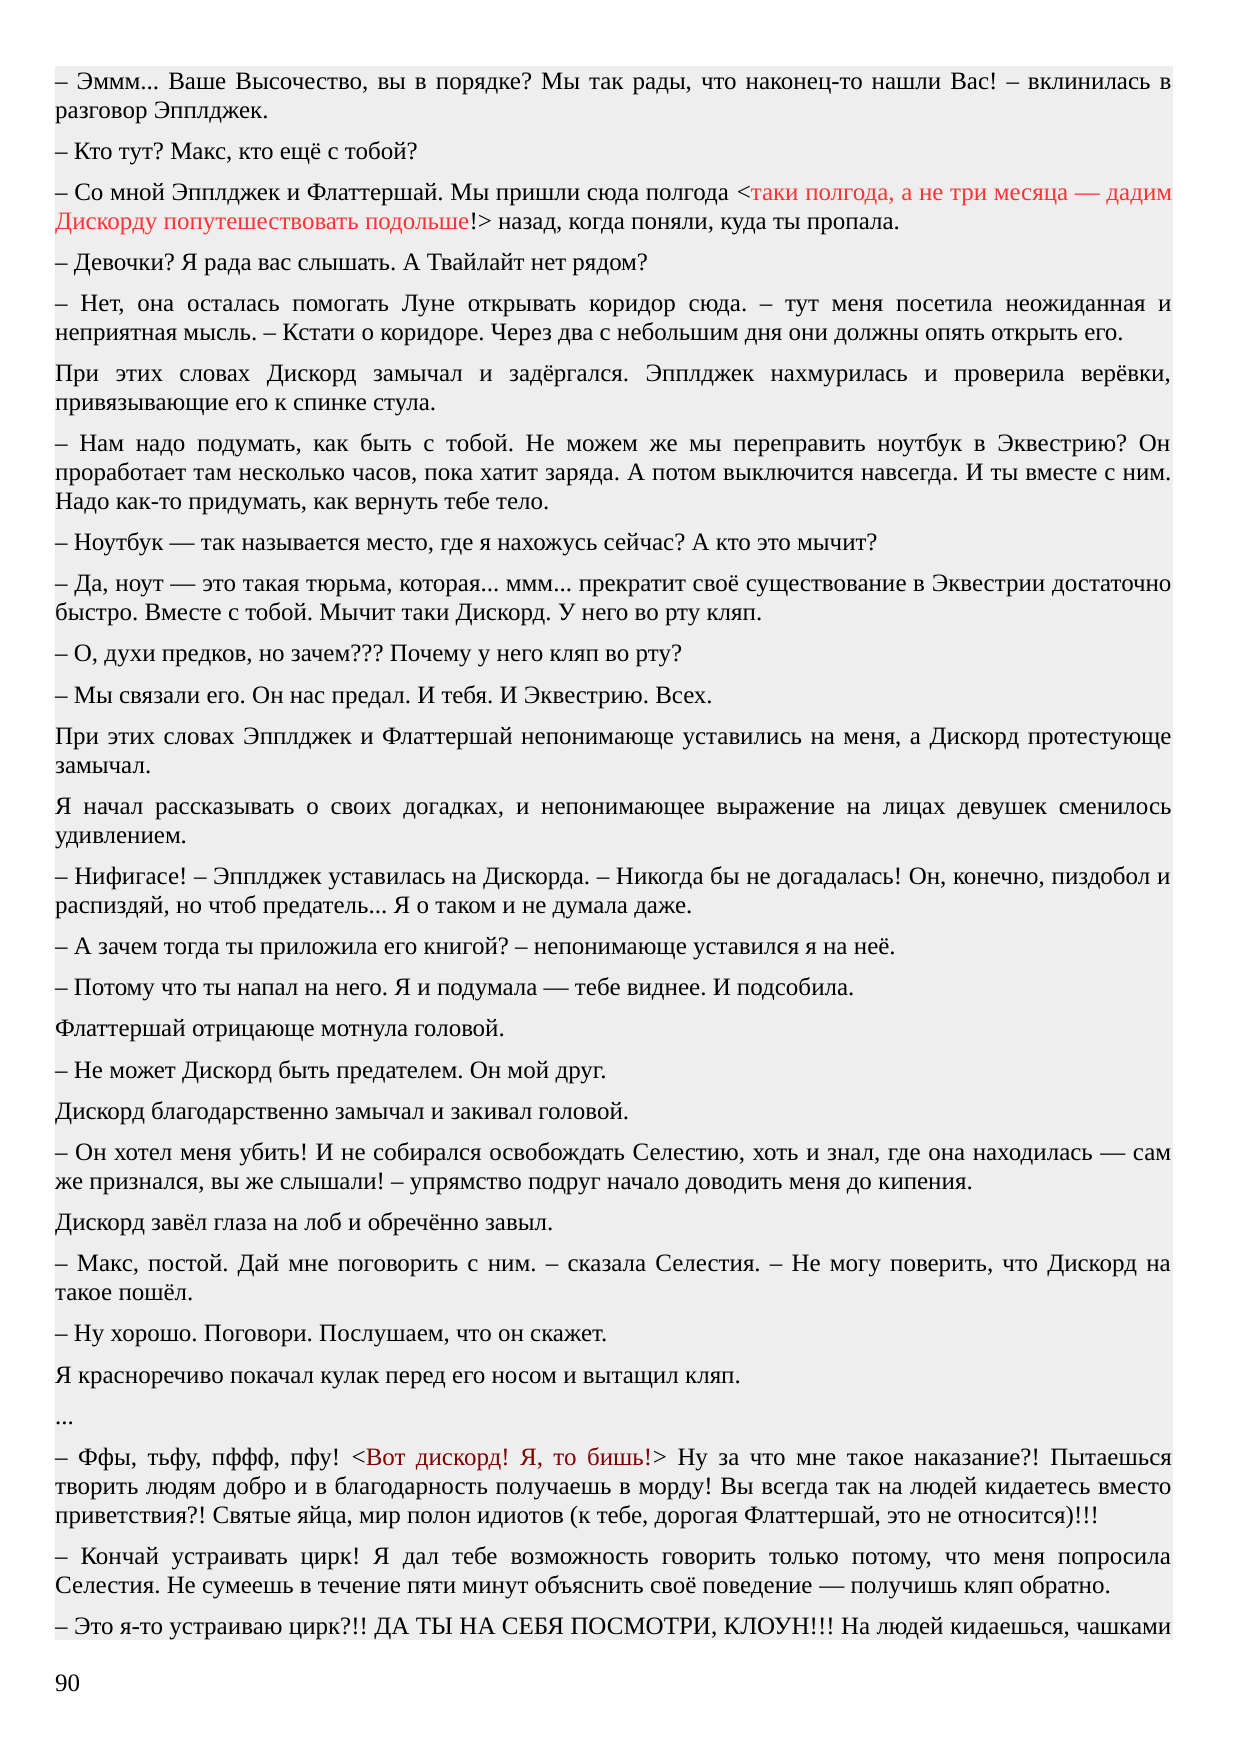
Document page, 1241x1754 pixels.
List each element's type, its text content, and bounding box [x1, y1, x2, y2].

text – Потому что ты напал на него. Я и подумала — тебе виднее. И подсобила. [55, 972, 1173, 1001]
text – Он хотел меня убить! И не собирался освобождать Селестию, хоть и знал, где она находилась — сам же признался, вы же слышали! – упрямство подруг начало доводить меня до кипения. [55, 1137, 1173, 1195]
text Дискорд завёл глаза на лоб и обречённо завыл. [55, 1207, 1173, 1236]
text – Да, ноут — это такая тюрьма, которая... ммм... прекратит своё существование в Эквестрии достаточно быстро. Вместе с тобой. Мычит таки Дискорд. У него во рту кляп. [55, 568, 1173, 626]
text – Эммм... Ваше Высочество, вы в порядке? Мы так рады, что наконец-то нашли Вас! – вклинилась в разговор Эпплджек. [55, 66, 1173, 123]
text – Ну хорошо. Поговори. Послушаем, что он скажет. [55, 1318, 1173, 1347]
text Флаттершай отрицающе мотнула головой. [55, 1013, 1173, 1042]
text – Кончай устраивать цирк! Я дал тебе возможность говорить только потому, что меня попросила Селестия. Не сумеешь в течение пяти минут объяснить своё поведение — получишь кляп обратно. [55, 1541, 1173, 1598]
text Я начал рассказывать о своих догадках, и непонимающее выражение на лицах девушек сменилось удивлением. [55, 791, 1173, 848]
text – Нифигасе! – Эпплджек уставилась на Дискорда. – Никогда бы не догадалась! Он, конечно, пиздобол и распиздяй, но чтоб предатель... Я о таком и не думала даже. [55, 861, 1173, 918]
text – Макс, постой. Дай мне поговорить с ним. – сказала Селестия. – Не могу поверить, что Дискорд на такое пошёл. [55, 1248, 1173, 1306]
text При этих словах Эпплджек и Флаттершай непонимающе уставились на меня, а Дискорд протестующе замычал. [55, 721, 1173, 778]
text – Кто тут? Макс, кто ещё с тобой? [55, 136, 1173, 165]
text – Ффы, тьфу, пффф, пфу! <Вот дискорд! Я, то бишь!> Ну за что мне такое наказание?! Пытаешься творить людям добро и в благодарность получаешь в морду! Вы всегда так на людей кидаетесь вместо приветствия?! Святые яйца, мир полон идиотов (к тебе, дорогая Флаттершай, это не относится)!!! [55, 1442, 1173, 1528]
text – Нам надо подумать, как быть с тобой. Не можем же мы переправить ноутбук в Эквестрию? Он проработает там несколько часов, пока хатит заряда. А потом выключится навсегда. И ты вместе с ним. Надо как-то придумать, как вернуть тебе тело. [55, 428, 1173, 515]
text – Это я-то устраиваю цирк?!! ДА ТЫ НА СЕБЯ ПОСМОТРИ, КЛОУН!!! На людей кидаешься, чашками [55, 1611, 1173, 1640]
text При этих словах Дискорд замычал и задёргался. Эпплджек нахмурилась и проверила верёвки, привязывающие его к спинке стула. [55, 358, 1173, 416]
text – О, духи предков, но зачем??? Почему у него кляп во рту? [55, 638, 1173, 667]
text Дискорд благодарственно замычал и закивал головой. [55, 1096, 1173, 1125]
text – Со мной Эпплджек и Флаттершай. Мы пришли сюда полгода <таки полгода, а не три месяца — дадим Дискорду попутешествовать подольше!> назад, когда поняли, куда ты пропала. [55, 177, 1173, 235]
text – Нет, она осталась помогать Луне открывать коридор сюда. – тут меня посетила неожиданная и неприятная мысль. – Кстати о коридоре. Через два с небольшим дня они должны опять открыть его. [55, 288, 1173, 346]
text – Ноутбук — так называется место, где я нахожусь сейчас? А кто это мычит? [55, 527, 1173, 556]
text – А зачем тогда ты приложила его книгой? – непонимающе уставился я на неё. [55, 931, 1173, 960]
text – Девочки? Я рада вас слышать. А Твайлайт нет рядом? [55, 247, 1173, 276]
text – Не может Дискорд быть предателем. Он мой друг. [55, 1055, 1173, 1083]
text ... [55, 1401, 1173, 1430]
text – Мы связали его. Он нас предал. И тебя. И Эквестрию. Всех. [55, 680, 1173, 708]
text Я красноречиво покачал кулак перед его носом и вытащил кляп. [55, 1360, 1173, 1388]
